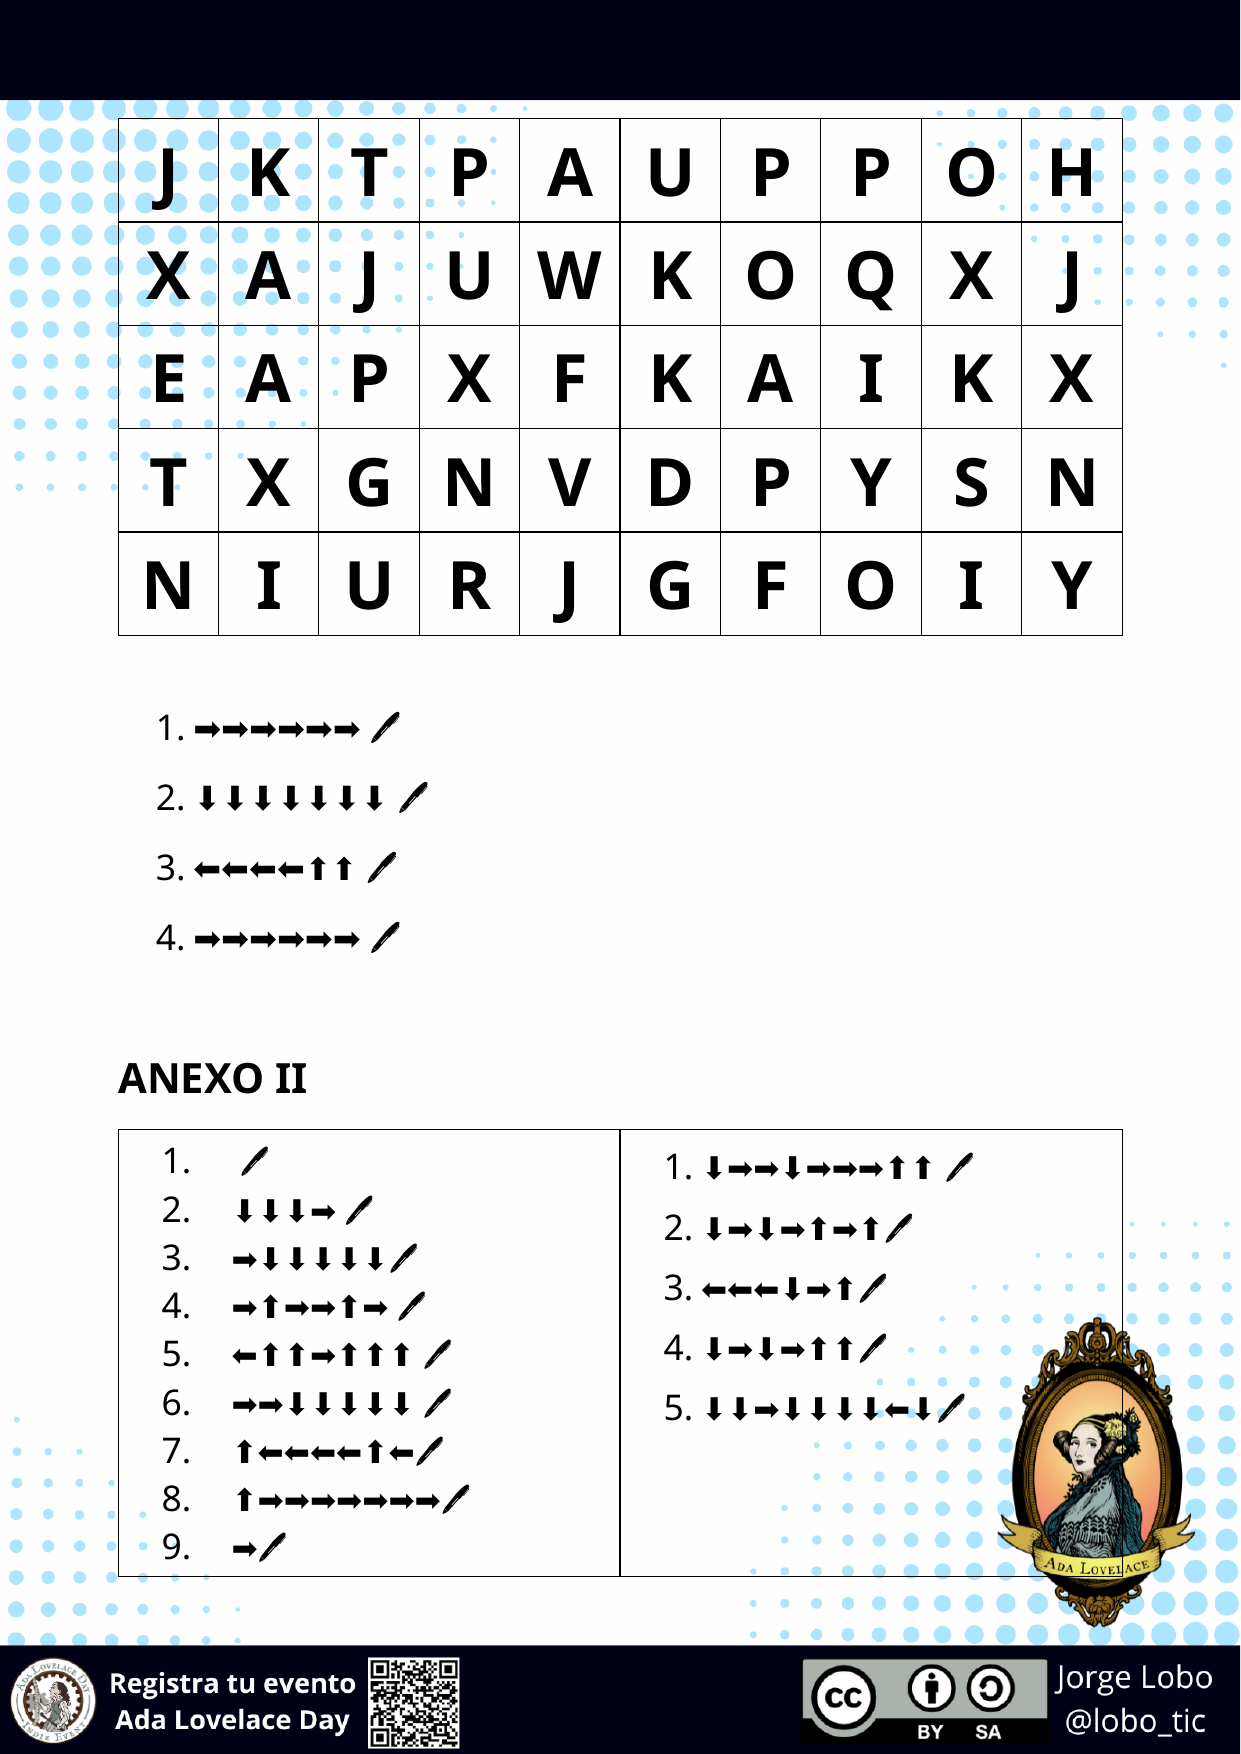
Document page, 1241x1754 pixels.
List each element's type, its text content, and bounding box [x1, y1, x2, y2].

table_cell K [922, 326, 1021, 428]
table_cell K [621, 223, 720, 325]
table_cell J [1022, 223, 1122, 325]
table_cell D [621, 429, 720, 531]
table_cell J [119, 119, 218, 221]
table_cell Y [821, 429, 921, 531]
table_cell X [1022, 326, 1122, 428]
list ⬇️⬇️⬇️⬇️⬇️⬇️⬇️ 🖊️ [156, 773, 1122, 821]
table_cell A [219, 326, 318, 428]
list ➡️➡️➡️➡️➡️➡️ 🖊️ [156, 703, 1122, 751]
table_cell O [922, 119, 1021, 221]
text ANEXO II [118, 1049, 1122, 1106]
table_cell A [721, 326, 820, 428]
table_cell X [922, 223, 1021, 325]
table_cell U [319, 533, 419, 635]
table_cell N [420, 429, 519, 531]
table_cell K [219, 119, 318, 221]
table_cell J [520, 533, 619, 635]
table_cell T [319, 119, 419, 221]
table_cell U [621, 119, 720, 221]
list ⬅️⬅️⬅️⬅️⬆️⬆️ 🖊️ [156, 843, 1122, 891]
table_cell J [319, 223, 419, 325]
table_cell I [922, 533, 1021, 635]
table_cell T [119, 429, 218, 531]
table_cell N [1022, 429, 1122, 531]
table_header ⬇️➡️➡️⬇️➡️➡️➡️⬆️⬆️ 🖊️ ⬇️➡️⬇️➡️⬆️➡️⬆️🖊️ ⬅️⬅️⬅️⬇️➡️⬆️🖊️ ⬇️➡️⬇️➡️⬆️⬆️🖊️ ⬇️⬇️➡️⬇️⬇️⬇️⬇️⬅️⬇️🖊️ [621, 1130, 1122, 1576]
table_cell I [219, 533, 318, 635]
table_cell N [119, 533, 218, 635]
table_cell Y [1022, 533, 1122, 635]
picture [0, 0, 1241, 1754]
table_cell P [319, 326, 419, 428]
table_cell Q [821, 223, 921, 325]
table_cell R [420, 533, 519, 635]
table_cell A [219, 223, 318, 325]
table_cell E [119, 326, 218, 428]
table_cell F [721, 533, 820, 635]
table_cell P [721, 429, 820, 531]
table_cell G [319, 429, 419, 531]
table_header 🖊️ ⬇️⬇️⬇️➡️ 🖊️ ➡️⬇️⬇️⬇️⬇️⬇️🖊️ ➡️⬆️➡️➡️⬆️➡️ 🖊️ ⬅️⬆️⬆️➡️⬆️⬆️⬆️ 🖊️ ➡️➡️⬇️⬇⬇️⬇⬇️ 🖊️ ⬆️⬅️⬅️⬅️⬅️⬆️⬅️🖊️ ⬆️➡️➡️➡➡️➡️➡️➡️🖊️ ➡️🖊️ [119, 1130, 619, 1576]
table_cell O [821, 533, 921, 635]
list ➡️➡️➡️➡️➡️➡️ 🖊️ [156, 913, 1122, 961]
table_cell U [420, 223, 519, 325]
table_cell H [1022, 119, 1122, 221]
table_cell S [922, 429, 1021, 531]
table_cell V [520, 429, 619, 531]
table_cell G [621, 533, 720, 635]
table_cell W [520, 223, 619, 325]
table_cell X [119, 223, 218, 325]
table_cell I [821, 326, 921, 428]
table_cell X [219, 429, 318, 531]
table_cell A [520, 119, 619, 221]
table_cell K [621, 326, 720, 428]
table_cell O [721, 223, 820, 325]
table_cell P [821, 119, 921, 221]
table_cell P [721, 119, 820, 221]
table_cell P [420, 119, 519, 221]
table_cell X [420, 326, 519, 428]
table_cell F [520, 326, 619, 428]
